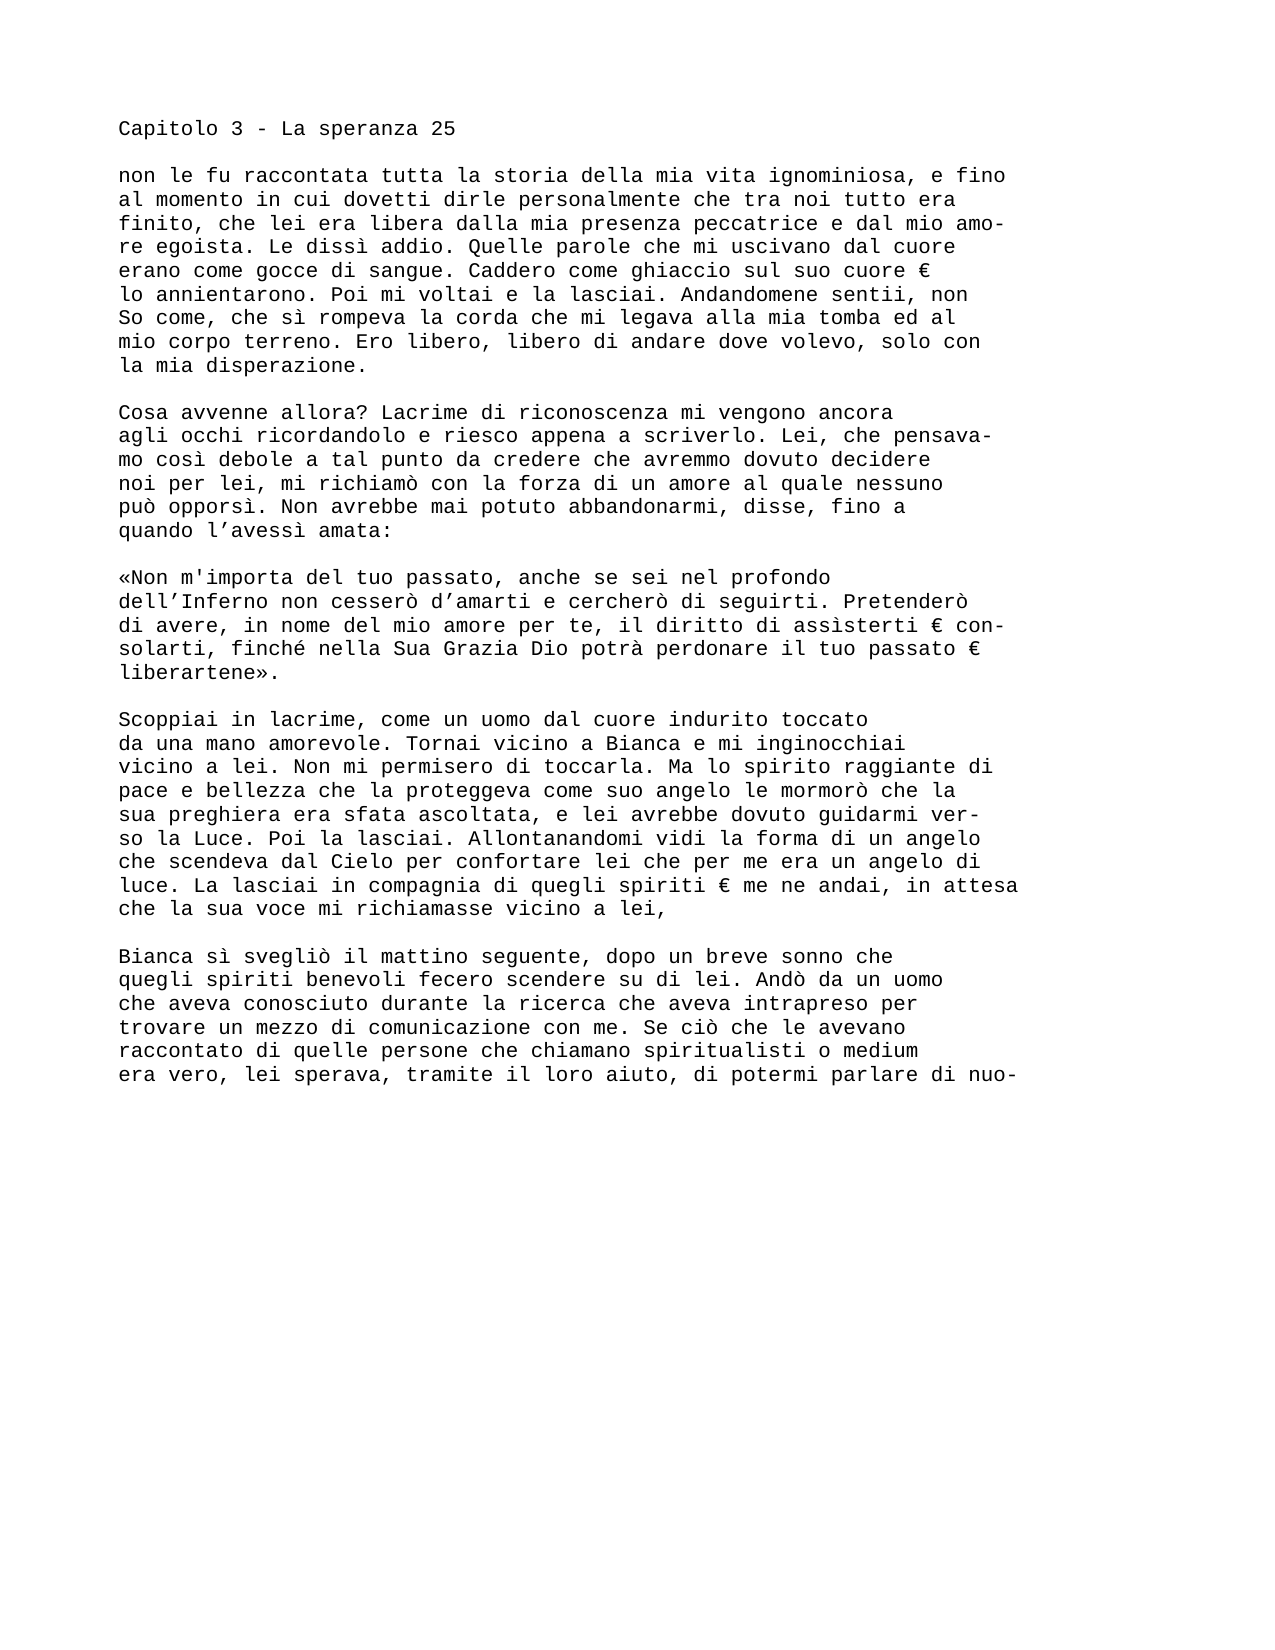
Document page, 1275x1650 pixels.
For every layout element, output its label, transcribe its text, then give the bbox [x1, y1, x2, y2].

text So come, che sì rompeva la corda che mi legava alla mia tomba ed al [118, 307, 1157, 331]
text re egoista. Le dissì addio. Quelle parole che mi uscivano dal cuore [118, 236, 1157, 260]
text pace e bellezza che la proteggeva come suo angelo le mormorò che la [118, 780, 1157, 804]
text sua preghiera era sfata ascoltata, e lei avrebbe dovuto guidarmi ver- [118, 804, 1157, 827]
text non le fu raccontata tutta la storia della mia vita ignominiosa, e fino [118, 165, 1157, 189]
text quando l’avessì amata: [118, 520, 1157, 544]
text Scoppiai in lacrime, come un uomo dal cuore indurito toccato [118, 709, 1157, 733]
text di avere, in nome del mio amore per te, il diritto di assìsterti € con- [118, 615, 1157, 638]
text Capitolo 3 - La speranza 25 [118, 118, 1157, 142]
text mo così debole a tal punto da credere che avremmo dovuto decidere [118, 449, 1157, 473]
text al momento in cui dovetti dirle personalmente che tra noi tutto era [118, 189, 1157, 213]
text che la sua voce mi richiamasse vicino a lei, [118, 898, 1157, 922]
text luce. La lasciai in compagnia di quegli spiriti € me ne andai, in attesa [118, 875, 1157, 898]
text so la Luce. Poi la lasciai. Allontanandomi vidi la forma di un angelo [118, 827, 1157, 851]
text vicino a lei. Non mi permisero di toccarla. Ma lo spirito raggiante di [118, 757, 1157, 780]
text agli occhi ricordandolo e riesco appena a scriverlo. Lei, che pensava- [118, 426, 1157, 449]
text quegli spiriti benevoli fecero scendere su di lei. Andò da un uomo [118, 969, 1157, 993]
text Bianca sì svegliò il mattino seguente, dopo un breve sonno che [118, 946, 1157, 969]
text la mia disperazione. [118, 354, 1157, 378]
text Cosa avvenne allora? Lacrime di riconoscenza mi vengono ancora [118, 402, 1157, 426]
text solarti, finché nella Sua Grazia Dio potrà perdonare il tuo passato € [118, 638, 1157, 662]
text lo annientarono. Poi mi voltai e la lasciai. Andandomene sentii, non [118, 284, 1157, 307]
text dell’Inferno non cesserò d’amarti e cercherò di seguirti. Pretenderò [118, 591, 1157, 615]
text che scendeva dal Cielo per confortare lei che per me era un angelo di [118, 851, 1157, 875]
text da una mano amorevole. Tornai vicino a Bianca e mi inginocchiai [118, 733, 1157, 757]
text noi per lei, mi richiamò con la forza di un amore al quale nessuno [118, 473, 1157, 496]
text erano come gocce di sangue. Caddero come ghiaccio sul suo cuore € [118, 260, 1157, 284]
text finito, che lei era libera dalla mia presenza peccatrice e dal mio amo- [118, 213, 1157, 236]
text trovare un mezzo di comunicazione con me. Se ciò che le avevano [118, 1017, 1157, 1040]
text «Non m'importa del tuo passato, anche se sei nel profondo [118, 567, 1157, 591]
text liberartene». [118, 662, 1157, 686]
text può opporsì. Non avrebbe mai potuto abbandonarmi, disse, fino a [118, 496, 1157, 520]
text che aveva conosciuto durante la ricerca che aveva intrapreso per [118, 993, 1157, 1017]
text raccontato di quelle persone che chiamano spiritualisti o medium [118, 1040, 1157, 1064]
text mio corpo terreno. Ero libero, libero di andare dove volevo, solo con [118, 331, 1157, 354]
text era vero, lei sperava, tramite il loro aiuto, di potermi parlare di nuo- [118, 1064, 1157, 1088]
